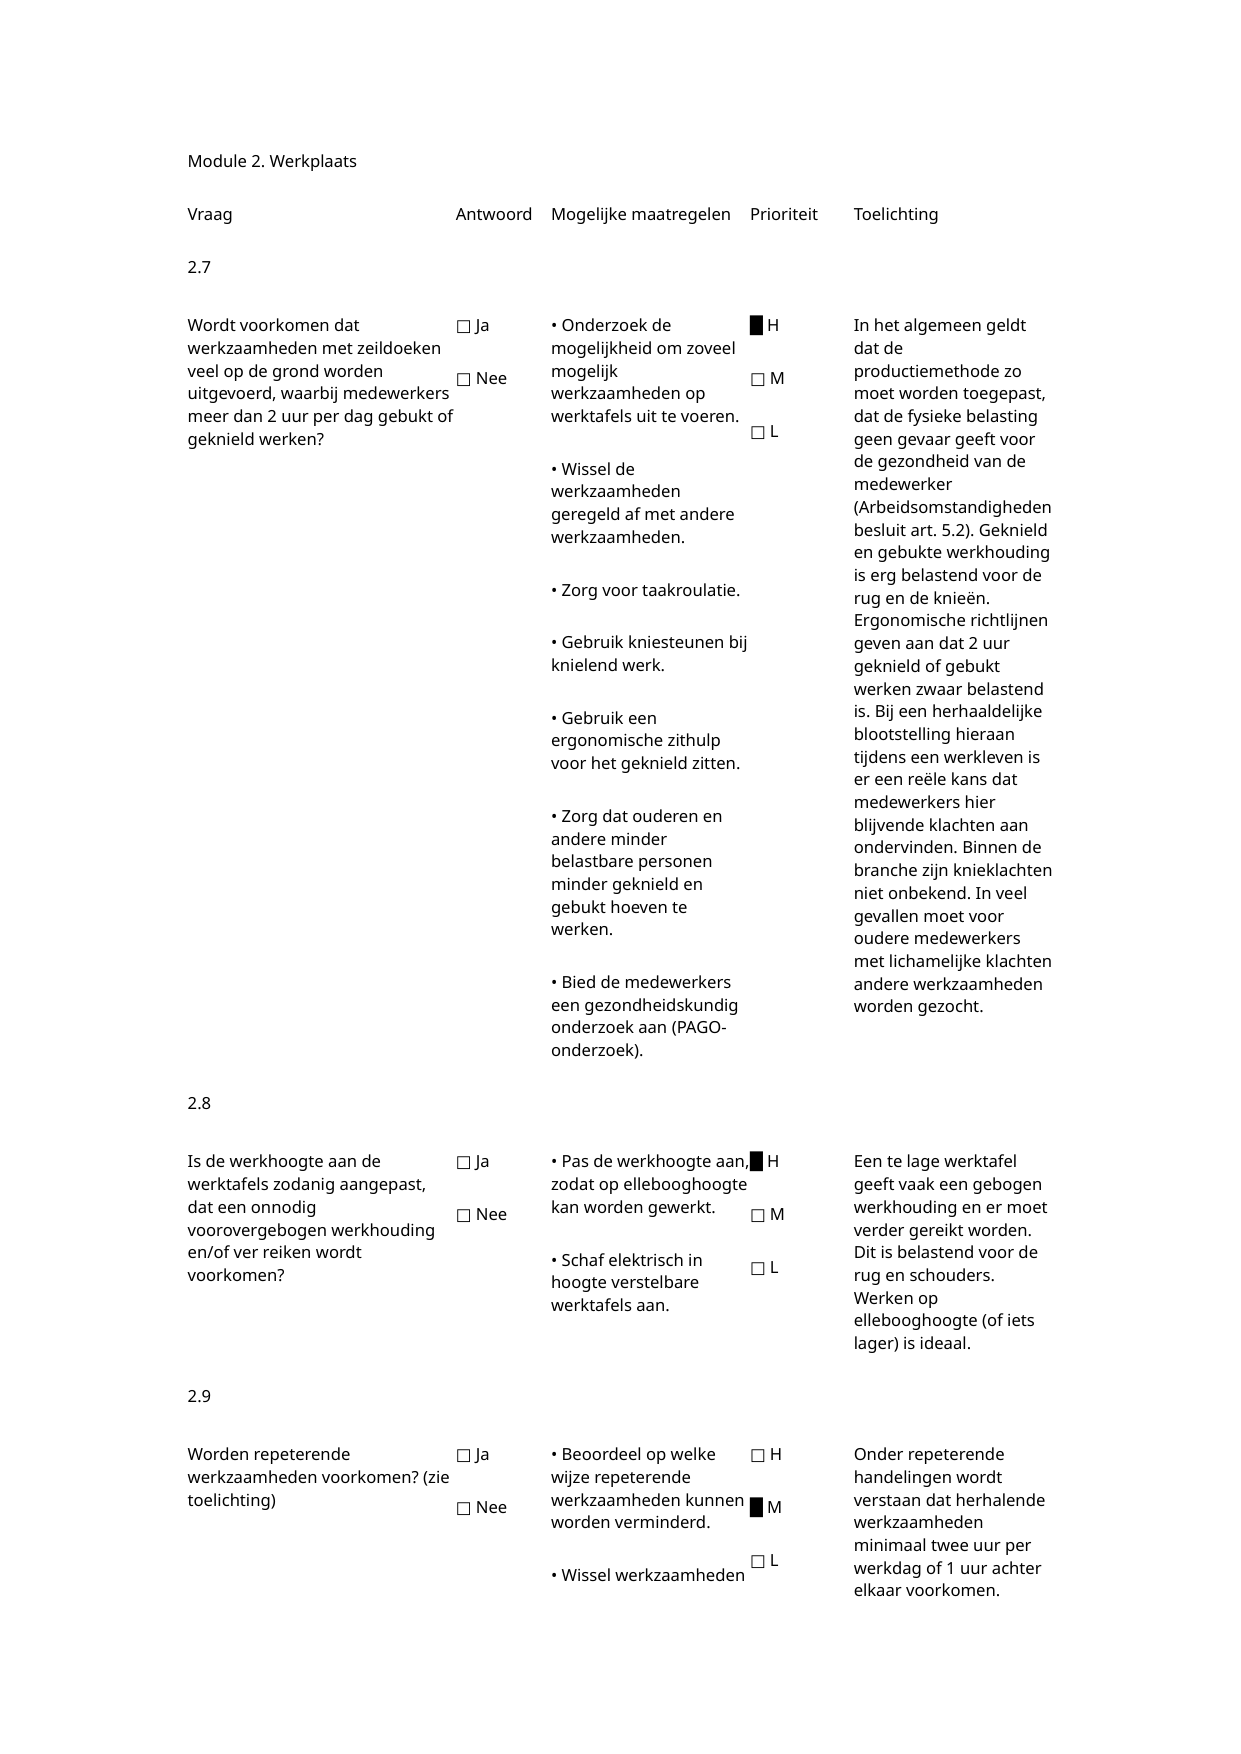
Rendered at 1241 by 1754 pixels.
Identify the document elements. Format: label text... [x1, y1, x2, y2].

table_cell Toelichting [854, 203, 1053, 255]
table_cell [456, 1092, 551, 1150]
table_cell █ H □ M □ L [750, 314, 853, 1092]
table_cell [750, 1092, 853, 1150]
table_cell Prioriteit [750, 203, 853, 255]
table_cell [750, 1384, 853, 1443]
table_cell Worden repeterende werkzaamheden voorkomen? (zie toelichting) [188, 1443, 456, 1602]
table_cell • Onderzoek de mogelijkheid om zoveel mogelijk werkzaamheden op werktafels uit te voeren. • Wissel de werkzaamheden geregeld af met andere werkzaamheden. • Zorg voor taakroulatie. • Gebruik kniesteunen bij knielend werk. • Gebruik een ergonomische zithulp voor het geknield zitten. • Zorg dat ouderen en andere minder belastbare personen minder geknield en gebukt hoeven te werken. • Bied de medewerkers een gezondheidskundig onderzoek aan (PAGO-onderzoek). [551, 314, 750, 1092]
table_cell • Pas de werkhoogte aan, zodat op ellebooghoogte kan worden gewerkt. • Schaf elektrisch in hoogte verstelbare werktafels aan. [551, 1150, 750, 1384]
table_cell □ Ja □ Nee [456, 1150, 551, 1384]
table_cell [551, 255, 750, 314]
table_cell □ Ja □ Nee [456, 1443, 551, 1602]
table_cell [854, 1384, 1053, 1443]
table_cell Vraag [188, 203, 456, 255]
table_cell Een te lage werktafel geeft vaak een gebogen werkhouding en er moet verder gereikt worden. Dit is belastend voor de rug en schouders. Werken op ellebooghoogte (of iets lager) is ideaal. [854, 1150, 1053, 1384]
table_cell □ Ja □ Nee [456, 314, 551, 1092]
table_cell 2.7 [188, 255, 456, 314]
table_cell In het algemeen geldt dat de productiemethode zo moet worden toegepast, dat de fysieke belasting geen gevaar geeft voor de gezondheid van de medewerker (Arbeidsomstandighedenbesluit art. 5.2). Geknield en gebukte werkhouding is erg belastend voor de rug en de knieën. Ergonomische richtlijnen geven aan dat 2 uur geknield of gebukt werken zwaar belastend is. Bij een herhaaldelijke blootstelling hieraan tijdens een werkleven is er een reële kans dat medewerkers hier blijvende klachten aan ondervinden. Binnen de branche zijn knieklachten niet onbekend. In veel gevallen moet voor oudere medewerkers met lichamelijke klachten andere werkzaamheden worden gezocht. [854, 314, 1053, 1092]
table_cell Wordt voorkomen dat werkzaamheden met zeildoeken veel op de grond worden uitgevoerd, waarbij medewerkers meer dan 2 uur per dag gebukt of geknield werken? [188, 314, 456, 1092]
table_cell █ H □ M □ L [750, 1150, 853, 1384]
table_cell 2.8 [188, 1092, 456, 1150]
table_cell [456, 1384, 551, 1443]
table_cell [456, 255, 551, 314]
table_cell [551, 1384, 750, 1443]
table_header Module 2. Werkplaats [188, 150, 1053, 203]
table_cell [551, 1092, 750, 1150]
table_cell 2.9 [188, 1384, 456, 1443]
table_cell [750, 255, 853, 314]
table_cell • Beoordeel op welke wijze repeterende werkzaamheden kunnen worden verminderd. • Wissel werkzaamheden [551, 1443, 750, 1602]
table_cell Is de werkhoogte aan de werktafels zodanig aangepast, dat een onnodig voorovergebogen werkhouding en/of ver reiken wordt voorkomen? [188, 1150, 456, 1384]
table_cell [854, 255, 1053, 314]
table_cell Antwoord [456, 203, 551, 255]
table_cell □ H █ M □ L [750, 1443, 853, 1602]
table_cell [854, 1092, 1053, 1150]
table_cell Mogelijke maatregelen [551, 203, 750, 255]
table_cell Onder repeterende handelingen wordt verstaan dat herhalende werkzaamheden minimaal twee uur per werkdag of 1 uur achter elkaar voorkomen. [854, 1443, 1053, 1602]
